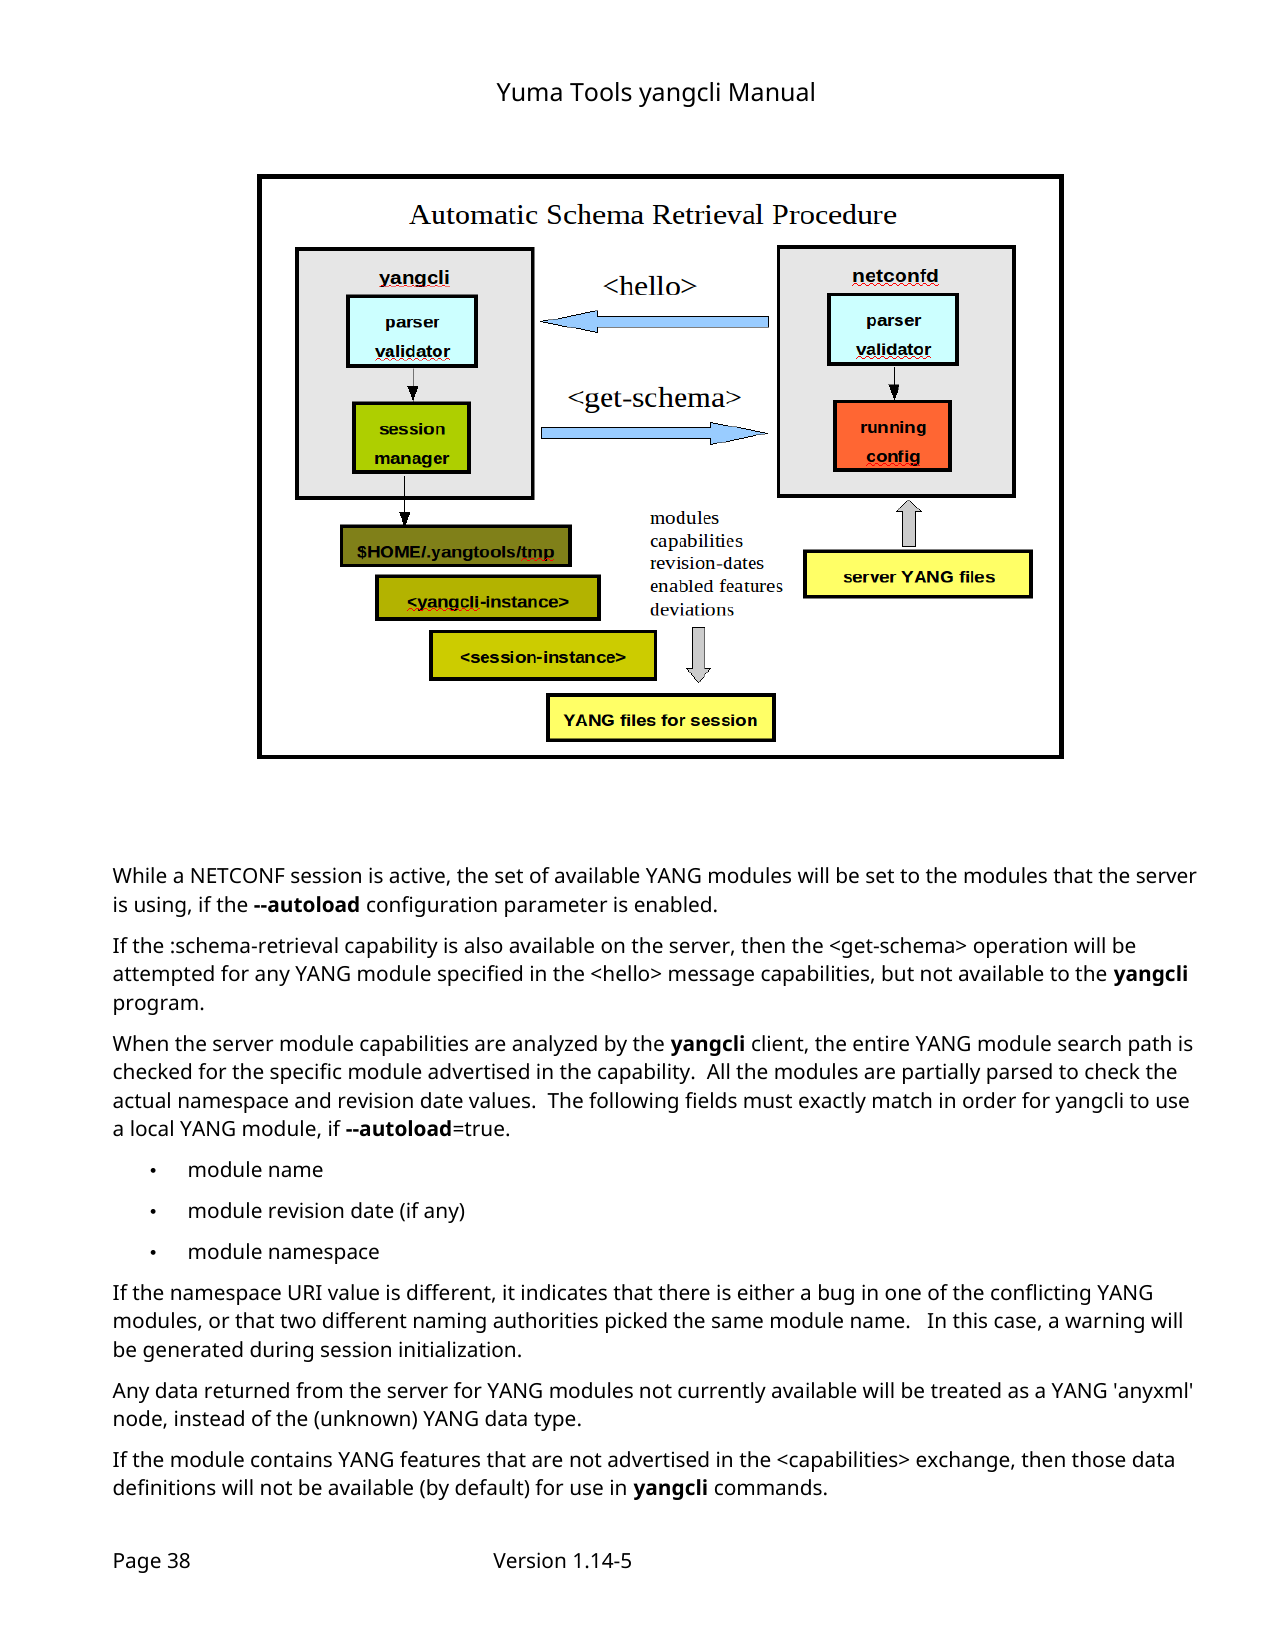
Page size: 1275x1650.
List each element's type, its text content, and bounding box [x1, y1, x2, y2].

text While a NETCONF session is active, the set of available YANG modules will be set to the modules that the server is using, if the --autoload configuration parameter is enabled. [112, 862, 1200, 918]
list module namespace [150, 1237, 1200, 1265]
list module revision date (if any) [150, 1196, 1200, 1224]
list module name [150, 1155, 1200, 1183]
text If the :schema-retrieval capability is also available on the server, then the <get-schema> operation will be attempted for any YANG module specified in the <hello> message capabilities, but not available to the yangcli program. [112, 931, 1200, 1016]
text Any data returned from the server for YANG modules not currently available will be treated as a YANG 'anyxml' node, instead of the (unknown) YANG data type. [112, 1376, 1200, 1433]
picture [195, 138, 1117, 780]
text If the namespace URI value is different, it indicates that there is either a bug in one of the conflicting YANG modules, or that two different naming authorities picked the same module name. In this case, a warning will be generated during session initialization. [112, 1278, 1200, 1363]
text When the server module capabilities are analyzed by the yangcli client, the entire YANG module search path is checked for the specific module advertised in the capability. All the modules are partially parsed to check the actual namespace and revision date values. The following fields must exactly match in order for yangcli to use a local YANG module, if --autoload=true. [112, 1029, 1200, 1143]
text If the module contains YANG features that are not advertised in the <capabilities> exchange, then those data definitions will not be available (by default) for use in yangcli commands. [112, 1445, 1200, 1502]
